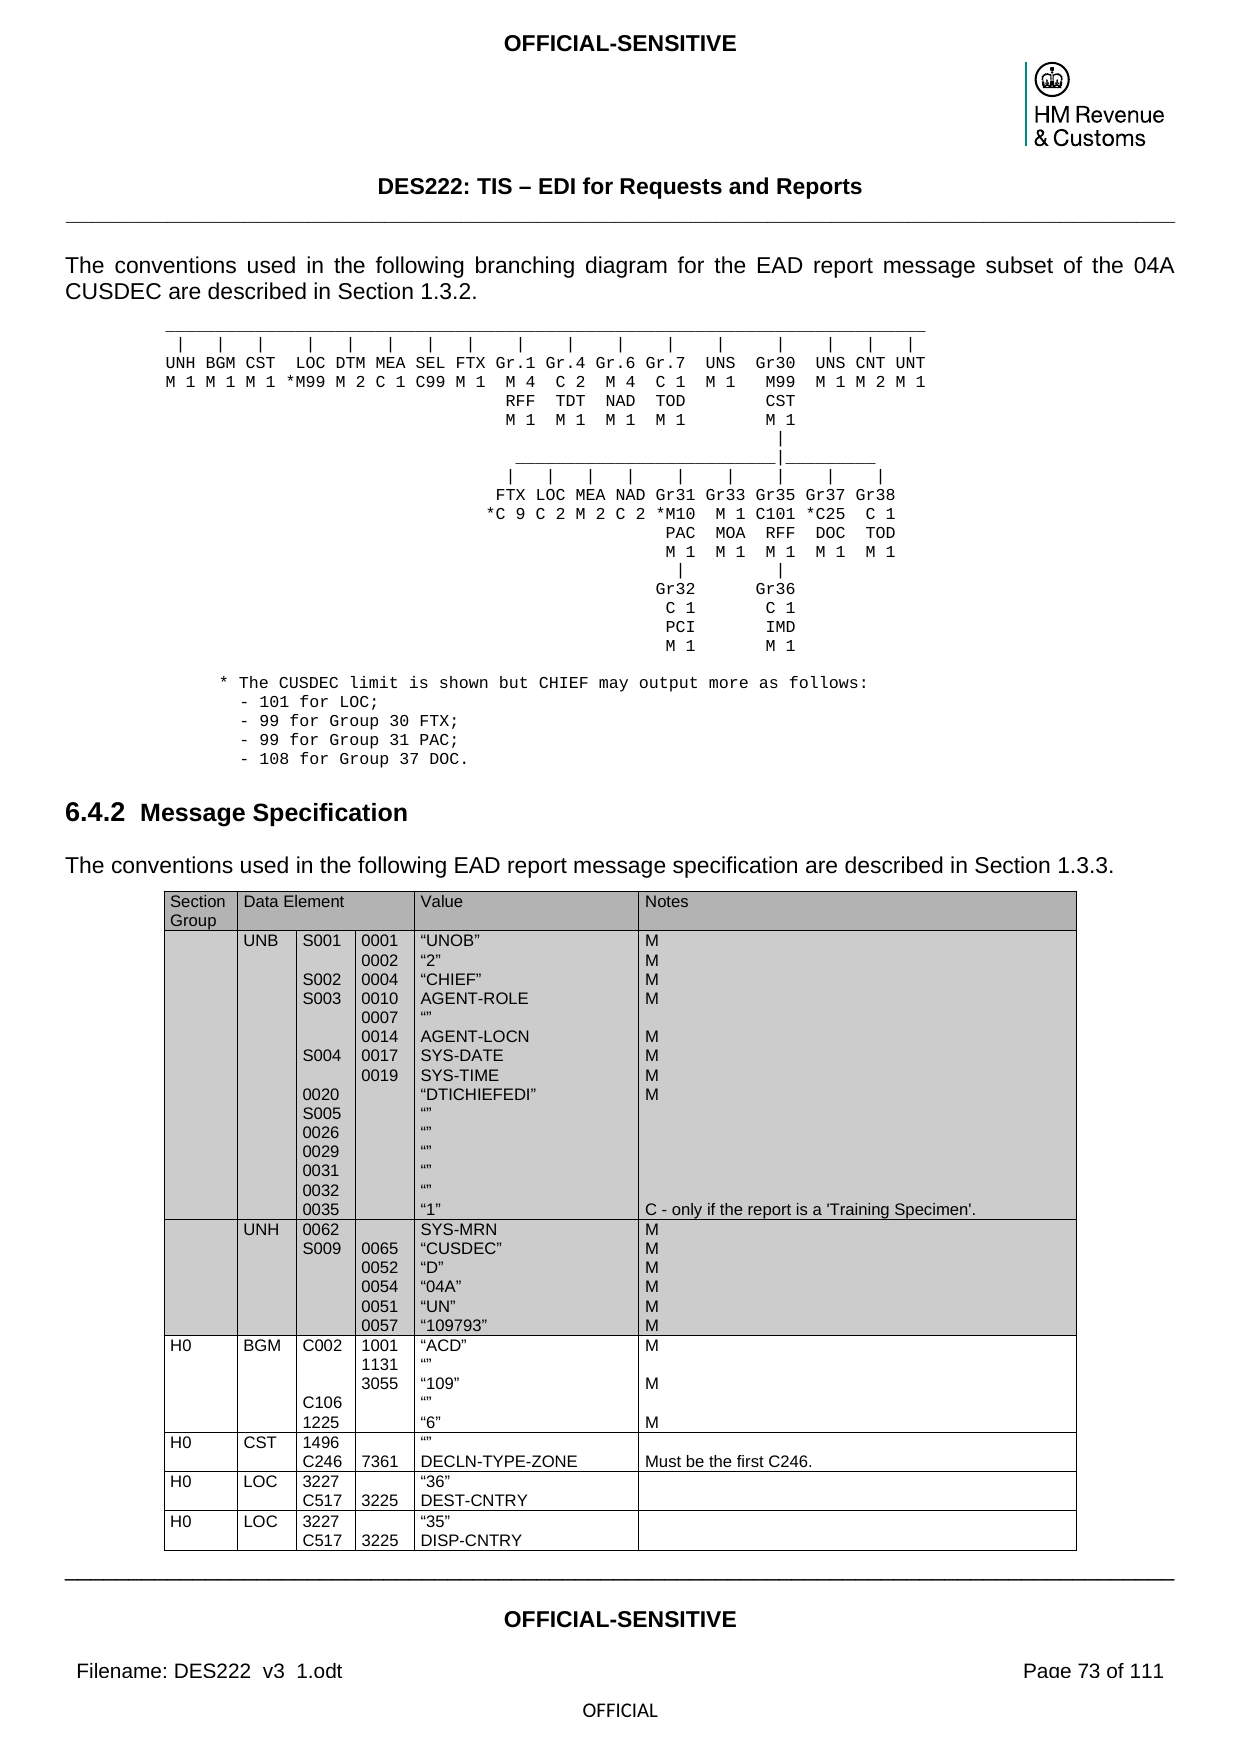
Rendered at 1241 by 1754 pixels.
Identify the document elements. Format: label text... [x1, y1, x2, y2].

table_header Value [415, 892, 638, 930]
table_cell H0 [165, 1336, 237, 1432]
table_cell “UNOB” “2” “CHIEF” AGENT-ROLE “” AGENT-LOCN SYS-DATE SYS-TIME “DTICHIEFEDI” “” “” “” “” “” “1” [415, 931, 638, 1219]
table_cell “” DECLN-TYPE-ZONE [415, 1433, 638, 1471]
table_cell Must be the first C246. [639, 1433, 1076, 1471]
text | | | | | | | | | [165, 468, 1175, 487]
table_cell 0062 S009 [297, 1220, 355, 1335]
table_cell H0 [165, 1433, 237, 1471]
text RFF TDT NAD TOD CST [165, 392, 1175, 411]
table_cell 0065 0052 0054 0051 0057 [356, 1220, 414, 1335]
text - 101 for LOC; [229, 694, 1175, 713]
text ____________________________________________________________________________ [165, 317, 1175, 336]
text FTX LOC MEA NAD Gr31 Gr33 Gr35 Gr37 Gr38 [165, 487, 1175, 505]
table_cell “35” DISP-CNTRY [415, 1511, 638, 1550]
text - 99 for Group 31 PAC; [229, 732, 1175, 751]
table_cell 1001 1131 3055 [356, 1336, 414, 1432]
text | | [165, 562, 1175, 581]
text M 1 M 1 M 1 M 1 M 1 [165, 411, 1175, 430]
table_header Notes [639, 892, 1076, 930]
table_cell C002 C106 1225 [297, 1336, 355, 1432]
table_cell 3225 [356, 1472, 414, 1510]
text - 99 for Group 30 FTX; [229, 713, 1175, 732]
text The conventions used in the following EAD report message specification are described in Section 1.3.3. [65, 852, 1175, 878]
table_cell M M M M M M [639, 1220, 1076, 1335]
text Gr32 Gr36 [165, 581, 1175, 600]
table_header Section Group [165, 892, 237, 930]
table_cell [639, 1472, 1076, 1510]
table_cell CST [238, 1433, 296, 1471]
text | [165, 430, 1175, 449]
table_cell [165, 1220, 237, 1335]
table_cell 0001 0002 0004 0010 0007 0014 0017 0019 [356, 931, 414, 1219]
table_cell 3225 [356, 1511, 414, 1550]
table_header Data Element [238, 892, 414, 930]
table_cell M M M M M M M M C - only if the report is a 'Training Specimen'. [639, 931, 1076, 1219]
text M 1 M 1 M 1 M 1 M 1 [165, 543, 1175, 562]
text UNH BGM CST LOC DTM MEA SEL FTX Gr.1 Gr.4 Gr.6 Gr.7 UNS Gr30 UNS CNT UNT [165, 354, 1175, 373]
table_cell S001 S002 S003 S004 0020 S005 0026 0029 0031 0032 0035 [297, 931, 355, 1219]
table_cell M M M [639, 1336, 1076, 1432]
table_cell LOC [238, 1472, 296, 1510]
table_cell SYS-MRN “CUSDEC” “D” “04A” “UN” “109793” [415, 1220, 638, 1335]
table_cell BGM [238, 1336, 296, 1432]
text C 1 C 1 [165, 600, 1175, 618]
table_cell “36” DEST-CNTRY [415, 1472, 638, 1510]
subtitle Message Specification [65, 796, 1175, 827]
text * The CUSDEC limit is shown but CHIEF may output more as follows: [218, 675, 1175, 694]
table_cell 3227 C517 [297, 1472, 355, 1510]
table_cell 3227 C517 [297, 1511, 355, 1550]
table_cell 7361 [356, 1433, 414, 1471]
text PCI IMD [165, 618, 1175, 637]
table_cell H0 [165, 1511, 237, 1550]
table_cell “ACD” “” “109” “” “6” [415, 1336, 638, 1432]
text *C 9 C 2 M 2 C 2 *M10 M 1 C101 *C25 C 1 [165, 505, 1175, 524]
text The conventions used in the following branching diagram for the EAD report message subset of the 04A CUSDEC are described in Section 1.3.2. [65, 252, 1175, 304]
table_cell LOC [238, 1511, 296, 1550]
table_cell [165, 931, 237, 1219]
text | | | | | | | | | | | | | | | | | [165, 336, 1175, 354]
text - 108 for Group 37 DOC. [229, 751, 1175, 769]
text __________________________|_________ [165, 449, 1175, 468]
table_cell [639, 1511, 1076, 1550]
table_cell UNH [238, 1220, 296, 1335]
text PAC MOA RFF DOC TOD [165, 524, 1175, 543]
table_cell UNB [238, 931, 296, 1219]
table_cell H0 [165, 1472, 237, 1510]
text M 1 M 1 [165, 637, 1175, 656]
text M 1 M 1 M 1 *M99 M 2 C 1 C99 M 1 M 4 C 2 M 4 C 1 M 1 M99 M 1 M 2 M 1 [165, 373, 1175, 392]
table_cell 1496 C246 [297, 1433, 355, 1471]
